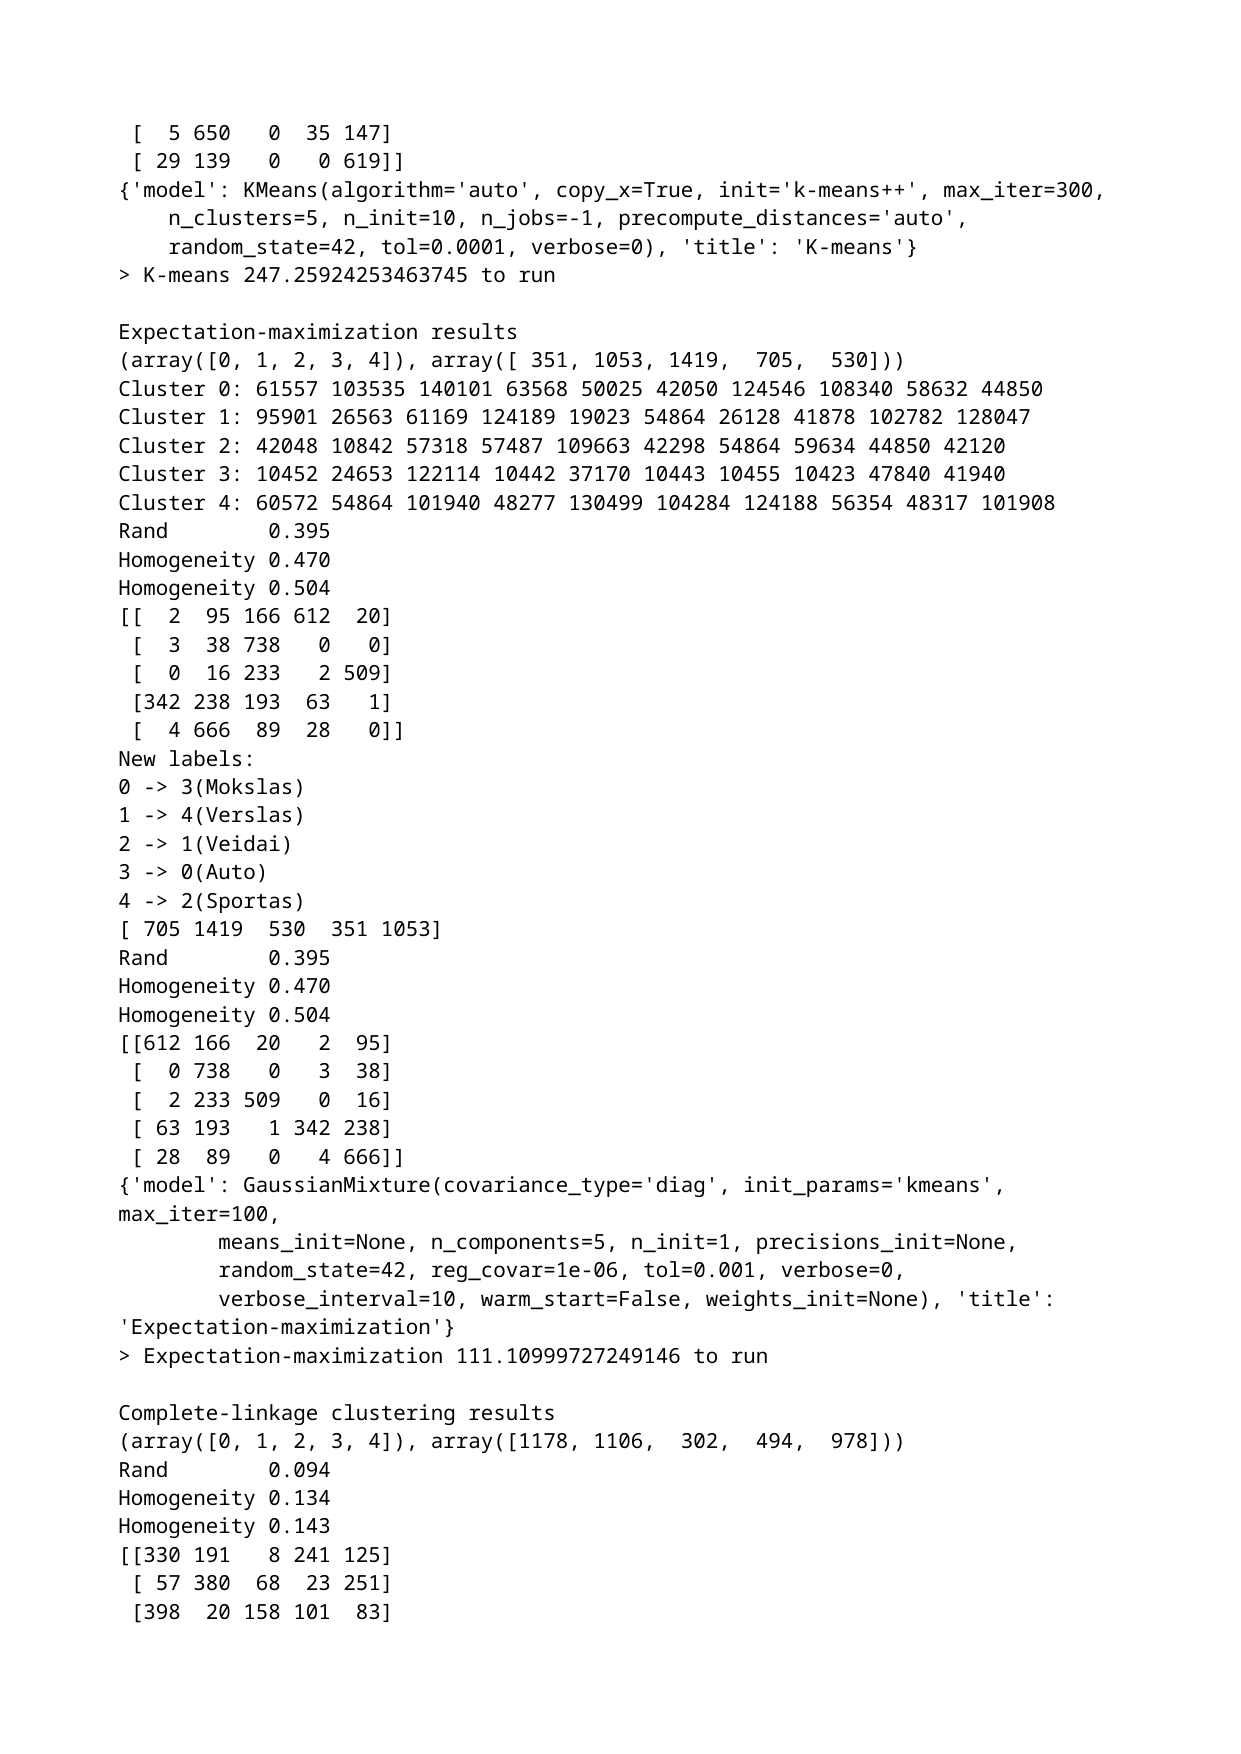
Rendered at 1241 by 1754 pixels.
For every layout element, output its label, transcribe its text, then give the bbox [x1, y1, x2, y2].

text [ 705 1419 530 351 1053] [118, 914, 1122, 943]
text [[330 191 8 241 125] [118, 1540, 1122, 1568]
text 3 -> 0(Auto) [118, 857, 1122, 886]
text [ 0 738 0 3 38] [118, 1057, 1122, 1085]
text [ 0 16 233 2 509] [118, 658, 1122, 687]
text n_clusters=5, n_init=10, n_jobs=-1, precompute_distances='auto', [118, 203, 1122, 232]
text {'model': GaussianMixture(covariance_type='diag', init_params='kmeans', max_iter=100, [118, 1170, 1122, 1227]
text [ 28 89 0 4 666]] [118, 1142, 1122, 1170]
text random_state=42, tol=0.0001, verbose=0), 'title': 'K-means'} [118, 232, 1122, 260]
text Rand 0.395 [118, 516, 1122, 545]
text [ 5 650 0 35 147] [118, 118, 1122, 147]
text [ 29 139 0 0 619]] [118, 147, 1122, 175]
text 1 -> 4(Verslas) [118, 801, 1122, 829]
text Homogeneity 0.134 [118, 1483, 1122, 1512]
text Homogeneity 0.504 [118, 573, 1122, 602]
text Rand 0.395 [118, 943, 1122, 971]
text [ 3 38 738 0 0] [118, 630, 1122, 658]
text Cluster 4: 60572 54864 101940 48277 130499 104284 124188 56354 48317 101908 [118, 488, 1122, 516]
text 2 -> 1(Veidai) [118, 829, 1122, 857]
text Complete-linkage clustering results [118, 1398, 1122, 1426]
text [398 20 158 101 83] [118, 1597, 1122, 1625]
text [ 57 380 68 23 251] [118, 1568, 1122, 1597]
text {'model': KMeans(algorithm='auto', copy_x=True, init='k-means++', max_iter=300, [118, 175, 1122, 203]
text > K-means 247.25924253463745 to run [118, 260, 1122, 289]
text Cluster 0: 61557 103535 140101 63568 50025 42050 124546 108340 58632 44850 [118, 374, 1122, 402]
text 0 -> 3(Mokslas) [118, 772, 1122, 801]
text > Expectation-maximization 111.10999727249146 to run [118, 1341, 1122, 1369]
text Homogeneity 0.504 [118, 1000, 1122, 1028]
text Cluster 2: 42048 10842 57318 57487 109663 42298 54864 59634 44850 42120 [118, 431, 1122, 459]
text [ 63 193 1 342 238] [118, 1113, 1122, 1142]
text random_state=42, reg_covar=1e-06, tol=0.001, verbose=0, [118, 1256, 1122, 1284]
text [ 4 666 89 28 0]] [118, 715, 1122, 744]
text New labels: [118, 744, 1122, 772]
text verbose_interval=10, warm_start=False, weights_init=None), 'title': 'Expectation-maximization'} [118, 1284, 1122, 1341]
text Cluster 1: 95901 26563 61169 124189 19023 54864 26128 41878 102782 128047 [118, 402, 1122, 431]
text [ 2 233 509 0 16] [118, 1085, 1122, 1113]
text Homogeneity 0.143 [118, 1512, 1122, 1540]
text [342 238 193 63 1] [118, 687, 1122, 715]
text Cluster 3: 10452 24653 122114 10442 37170 10443 10455 10423 47840 41940 [118, 459, 1122, 488]
text (array([0, 1, 2, 3, 4]), array([1178, 1106, 302, 494, 978])) [118, 1426, 1122, 1455]
text means_init=None, n_components=5, n_init=1, precisions_init=None, [118, 1227, 1122, 1256]
text [[612 166 20 2 95] [118, 1028, 1122, 1057]
text (array([0, 1, 2, 3, 4]), array([ 351, 1053, 1419, 705, 530])) [118, 346, 1122, 374]
text Homogeneity 0.470 [118, 971, 1122, 1000]
text Homogeneity 0.470 [118, 545, 1122, 573]
text Rand 0.094 [118, 1455, 1122, 1483]
text 4 -> 2(Sportas) [118, 886, 1122, 914]
text Expectation-maximization results [118, 317, 1122, 346]
text [[ 2 95 166 612 20] [118, 602, 1122, 630]
